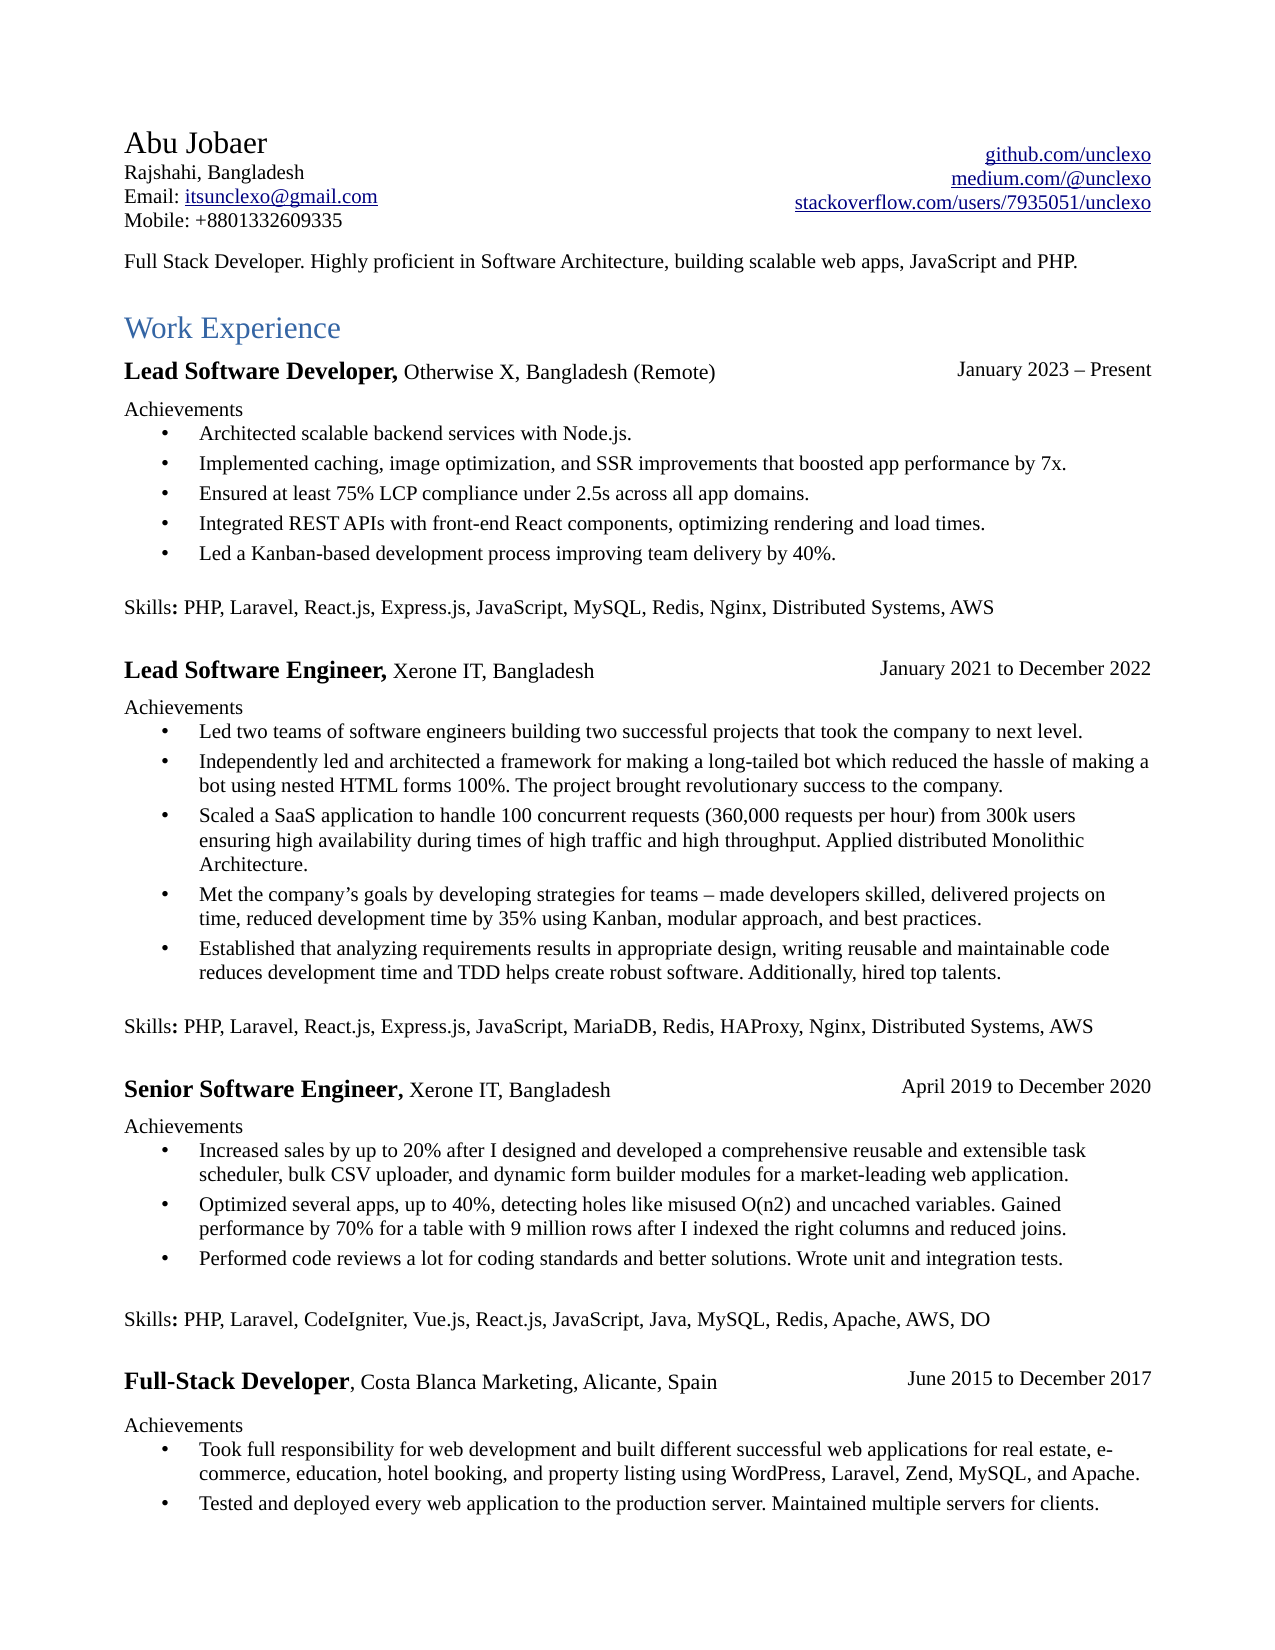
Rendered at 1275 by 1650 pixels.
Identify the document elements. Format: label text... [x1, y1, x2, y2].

table_header June 2015 to December 2017 [793, 1360, 1157, 1407]
table_header Lead Software Engineer, Xerone IT, Bangladesh [118, 649, 637, 689]
table_header Full Stack Developer. Highly proficient in Software Architecture, building scalable web apps, JavaScript and PHP. [118, 238, 1157, 279]
table_cell January 2023 – Present [780, 351, 1157, 391]
table_header Full-Stack Developer, Costa Blanca Marketing, Alicante, Spain [118, 1360, 793, 1407]
table_header github.com/unclexo medium.com/@unclexo stackoverflow.com/users/7935051/unclexo [640, 118, 1157, 238]
table_header April 2019 to December 2020 [638, 1068, 1157, 1108]
table_header Work Experience [118, 303, 1157, 351]
table_header Senior Software Engineer, Xerone IT, Bangladesh [118, 1068, 637, 1108]
table_cell Achievements Architected scalable backend services with Node.js. Implemented caching, image optimization, and SSR improvements that boosted app performance by 7x. Ensured at least 75% LCP compliance under 2.5s across all app domains. Integrated REST APIs with front-end React components, optimizing rendering and load times. Led a Kanban-based development process improving team delivery by 40%. Skills: PHP, Laravel, React.js, Express.js, JavaScript, MySQL, Redis, Nginx, Distributed Systems, AWS [118, 391, 1157, 625]
table_header Achievements Took full responsibility for web development and built different successful web applications for real estate, e-commerce, education, hotel booking, and property listing using WordPress, Laravel, Zend, MySQL, and Apache. Tested and deployed every web application to the production server. Maintained multiple servers for clients. [118, 1407, 1157, 1527]
table_cell Lead Software Developer, Otherwise X, Bangladesh (Remote) [118, 351, 780, 391]
table_header Abu Jobaer Rajshahi, Bangladesh Email: itsunclexo@gmail.com Mobile: +8801332609335 [118, 118, 640, 238]
table_header Achievements Led two teams of software engineers building two successful projects that took the company to next level. Independently led and architected a framework for making a long-tailed bot which reduced the hassle of making a bot using nested HTML forms 100%. The project brought revolutionary success to the company. Scaled a SaaS application to handle 100 concurrent requests (360,000 requests per hour) from 300k users ensuring high availability during times of high traffic and high throughput. Applied distributed Monolithic Architecture. Met the company’s goals by developing strategies for teams – made developers skilled, delivered projects on time, reduced development time by 35% using Kanban, modular approach, and best practices. Established that analyzing requirements results in appropriate design, writing reusable and maintainable code reduces development time and TDD helps create robust software. Additionally, hired top talents. Skills: PHP, Laravel, React.js, Express.js, JavaScript, MariaDB, Redis, HAProxy, Nginx, Distributed Systems, AWS [118, 689, 1157, 1044]
table_header Achievements Increased sales by up to 20% after I designed and developed a comprehensive reusable and extensible task scheduler, bulk CSV uploader, and dynamic form builder modules for a market-leading web application. Optimized several apps, up to 40%, detecting holes like misused O(n2) and uncached variables. Gained performance by 70% for a table with 9 million rows after I indexed the right columns and reduced joins. Performed code reviews a lot for coding standards and better solutions. Wrote unit and integration tests. Skills: PHP, Laravel, CodeIgniter, Vue.js, React.js, JavaScript, Java, MySQL, Redis, Apache, AWS, DO [118, 1108, 1157, 1336]
table_header January 2021 to December 2022 [637, 649, 1157, 689]
